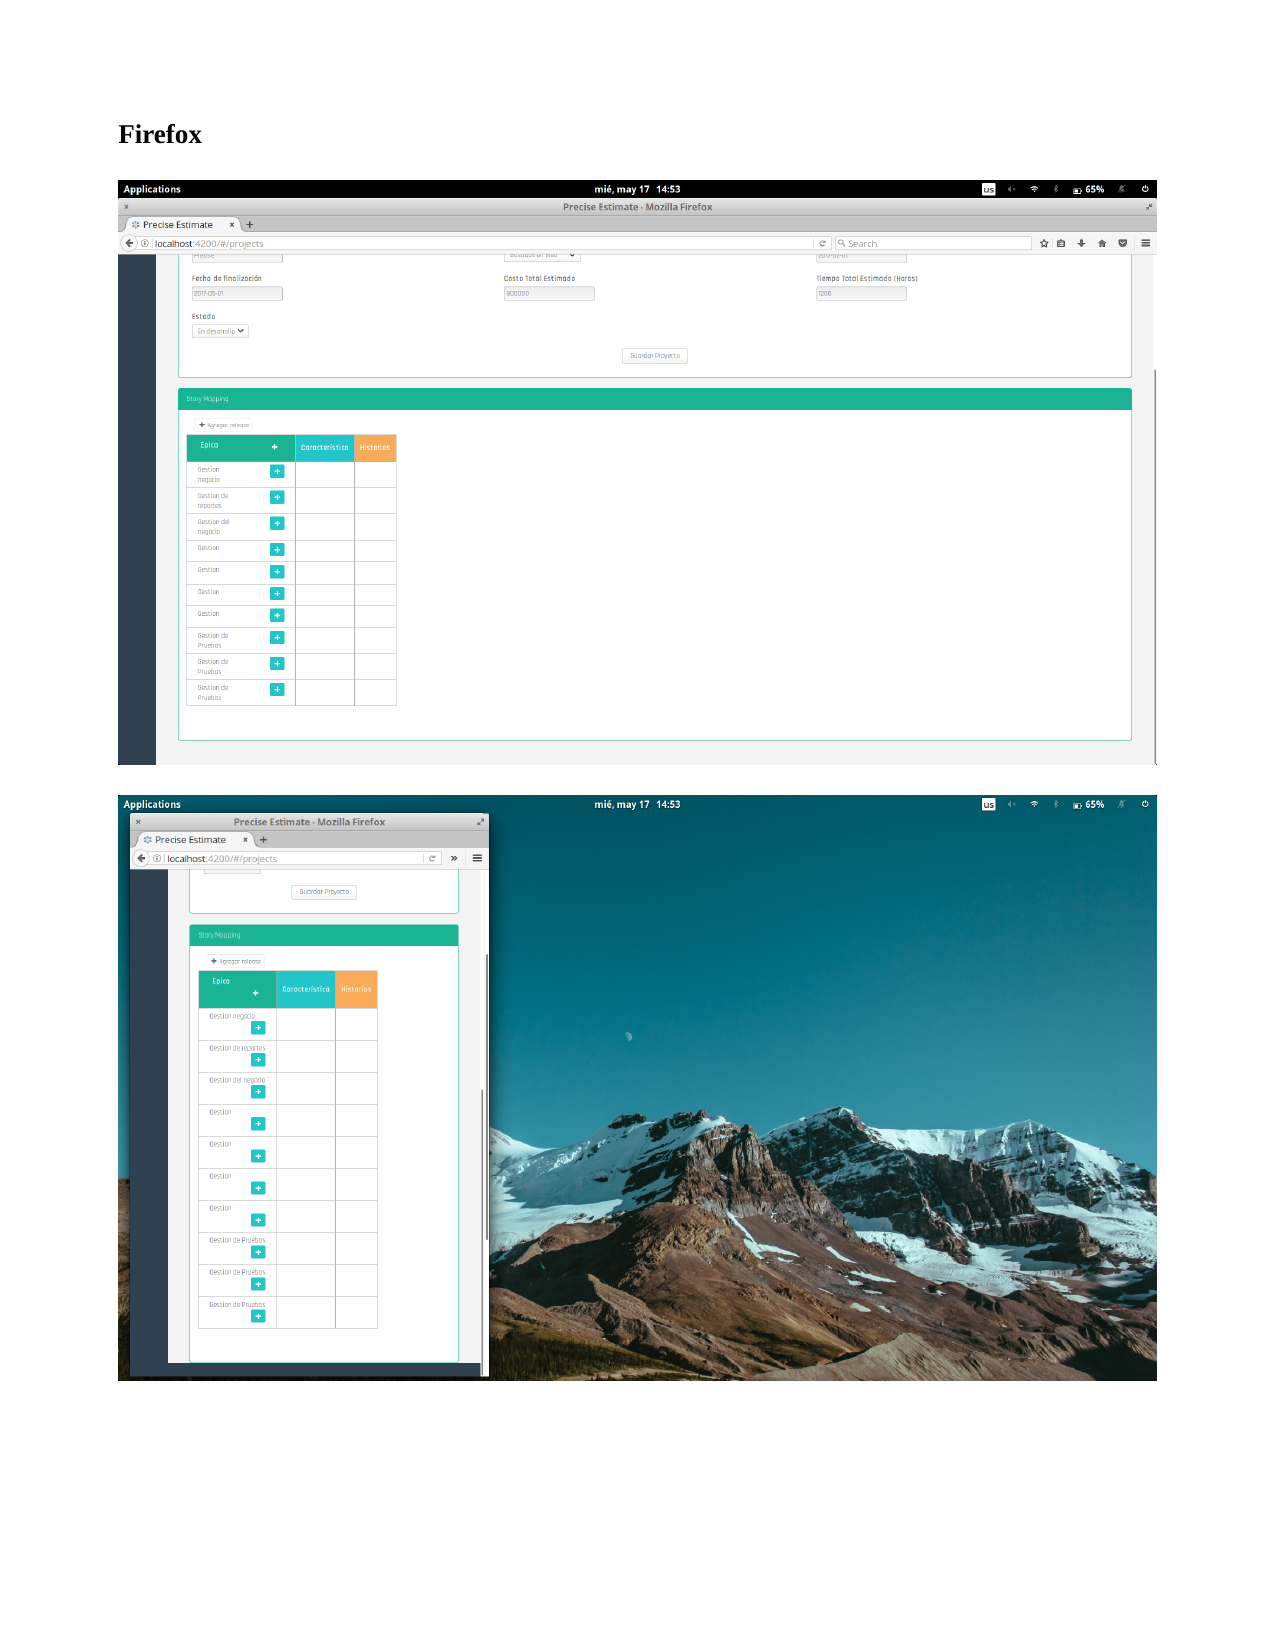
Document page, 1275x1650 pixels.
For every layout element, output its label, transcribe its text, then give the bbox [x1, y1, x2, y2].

text Firefox [118, 118, 1157, 149]
picture [118, 180, 1157, 765]
picture [118, 795, 1157, 1381]
